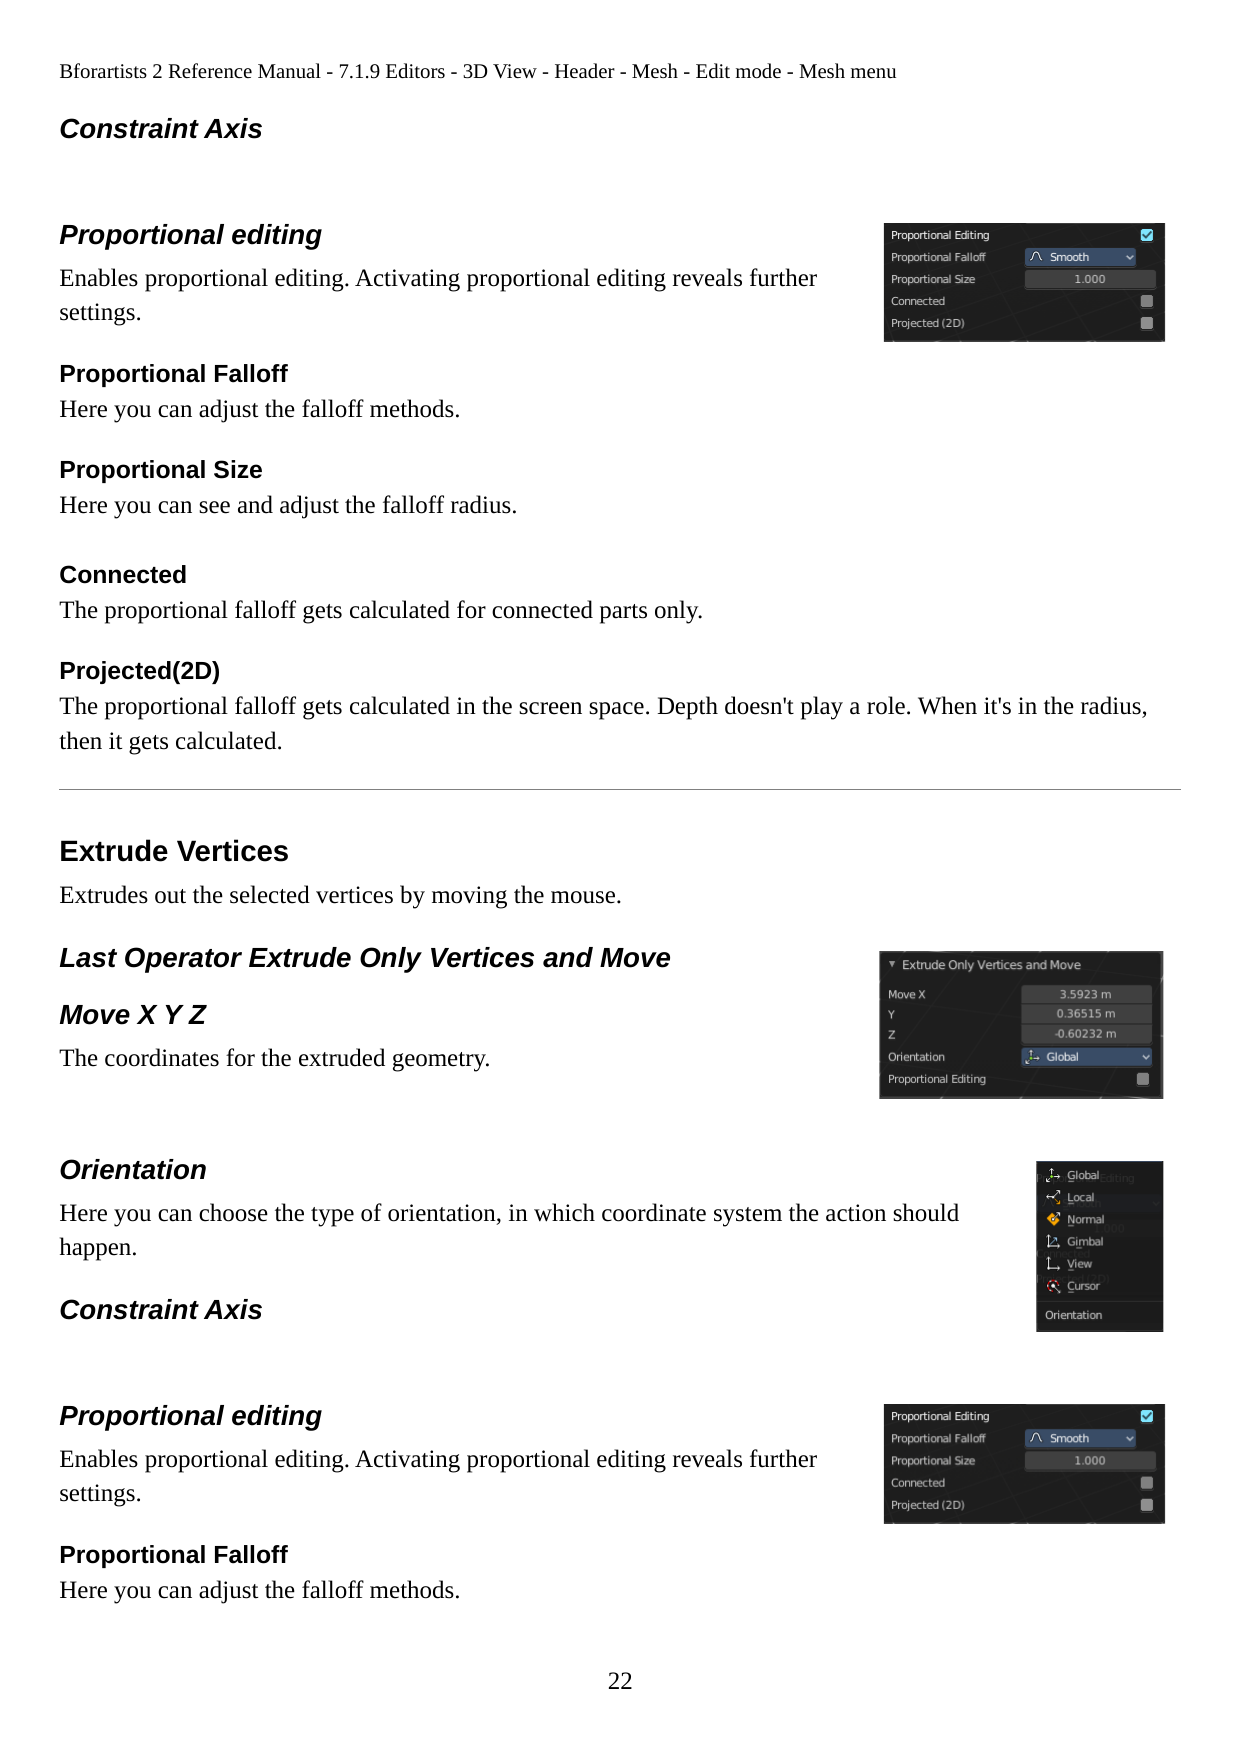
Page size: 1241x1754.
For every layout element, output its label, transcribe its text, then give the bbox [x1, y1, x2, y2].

text Here you can adjust the falloff methods. [59, 1575, 1181, 1603]
picture [879, 951, 1164, 1099]
text Here you can choose the type of orientation, in which coordinate system the action should happen. [59, 1198, 1036, 1261]
subtitle Proportional Size [59, 455, 1181, 484]
subtitle Proportional Falloff [59, 359, 1181, 387]
text The proportional falloff gets calculated in the screen space. Depth doesn't play a role. When it's in the radius, then it gets calculated. [59, 691, 1181, 754]
picture [883, 1404, 1166, 1524]
text Enables proportional editing. Activating proportional editing reveals further settings. [59, 263, 883, 326]
subtitle Move X Y Z [59, 998, 879, 1030]
subtitle [1164, 998, 1181, 1030]
picture [883, 223, 1166, 342]
picture [1036, 1161, 1164, 1332]
text The coordinates for the extruded geometry. [59, 1043, 879, 1071]
text Enables proportional editing. Activating proportional editing reveals further settings. [59, 1444, 883, 1507]
subtitle Proportional editing [59, 1399, 1181, 1431]
subtitle Constraint Axis [59, 1294, 1036, 1326]
subtitle [1164, 1294, 1181, 1326]
text Here you can see and adjust the falloff radius. [59, 490, 1181, 519]
subtitle Last Operator Extrude Only Vertices and Move [59, 941, 1181, 973]
subtitle Connected [59, 560, 1181, 589]
subtitle Proportional Falloff [59, 1540, 1181, 1568]
subtitle Orientation [59, 1153, 1181, 1185]
subtitle Proportional editing [59, 218, 1181, 250]
text The proportional falloff gets calculated for connected parts only. [59, 595, 1181, 624]
text Extrudes out the selected vertices by moving the mouse. [59, 880, 1181, 908]
subtitle Projected(2D) [59, 656, 1181, 685]
text Here you can adjust the falloff methods. [59, 394, 1181, 422]
subtitle Extrude Vertices [59, 833, 1181, 867]
subtitle Constraint Axis [59, 113, 1181, 144]
